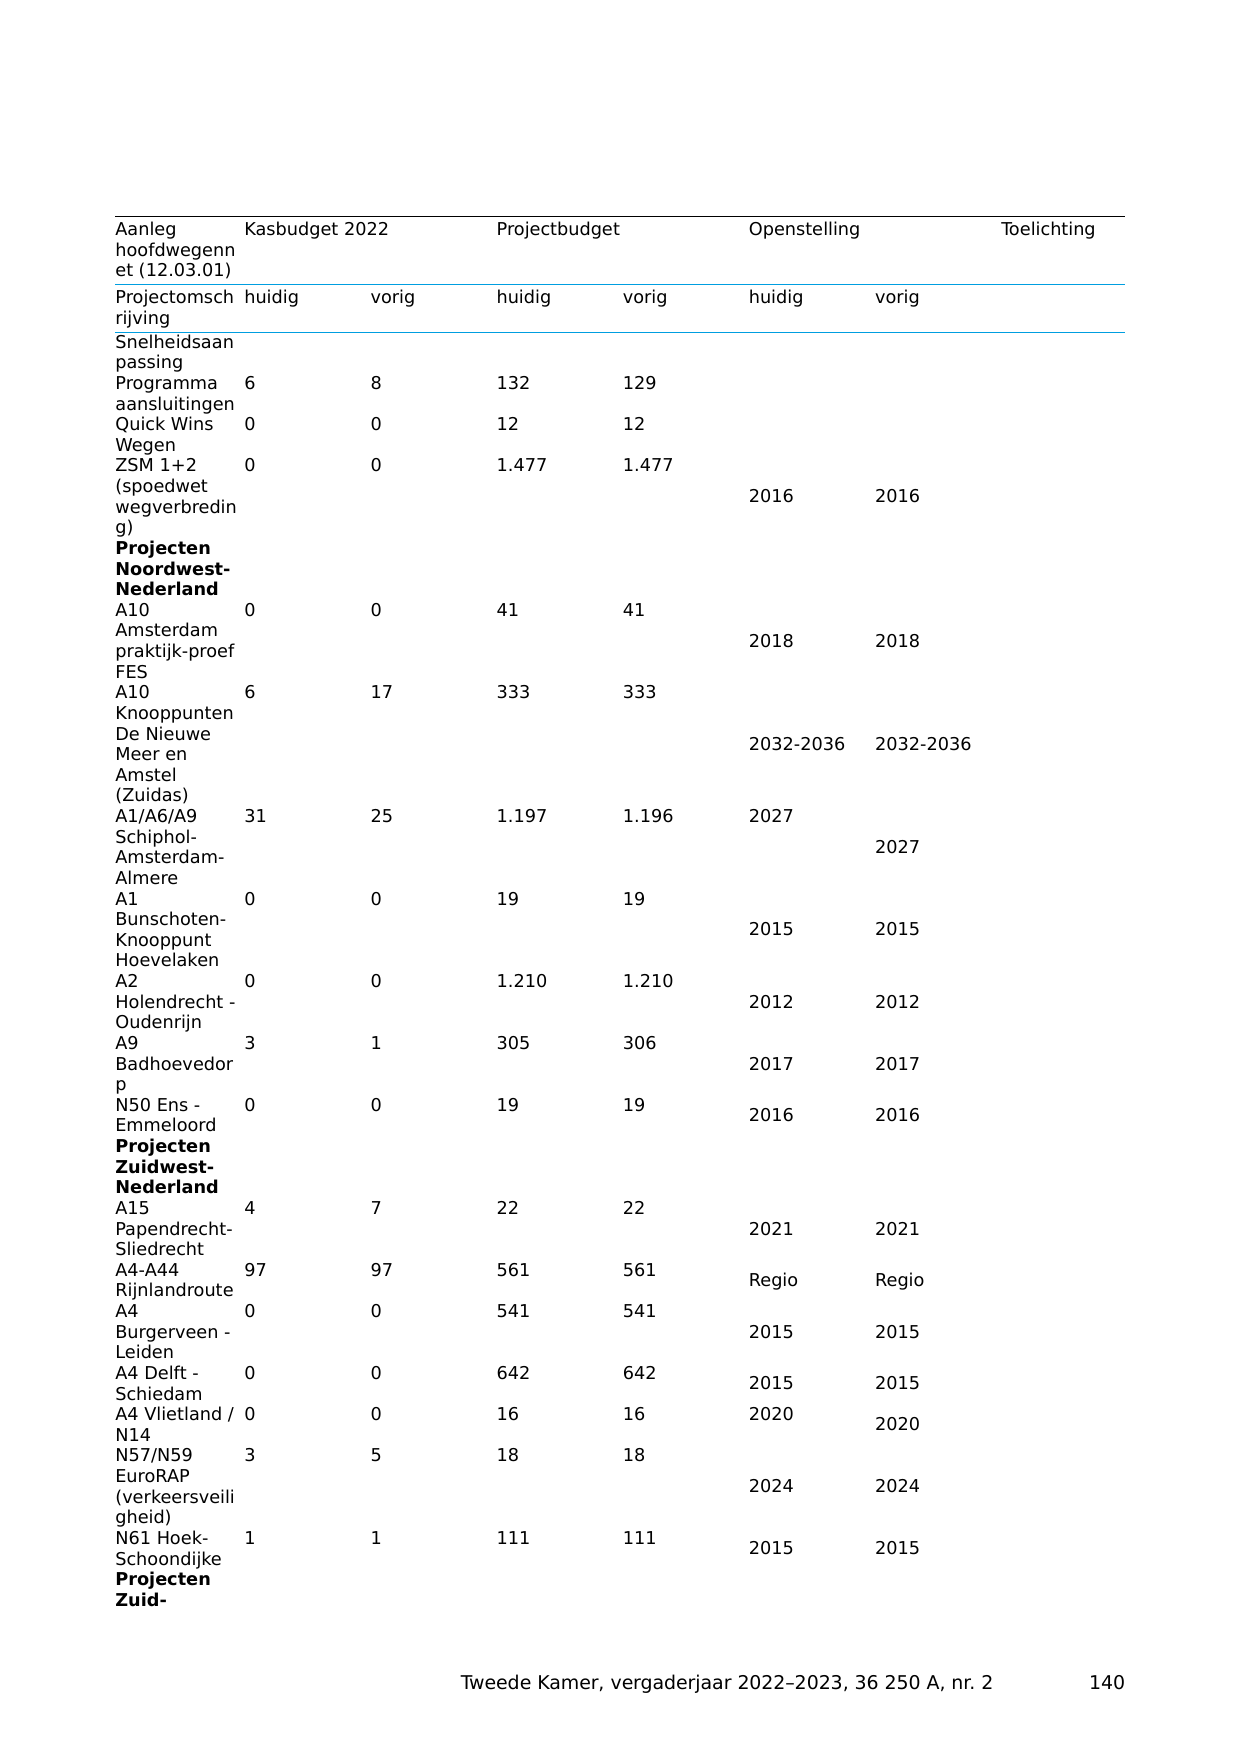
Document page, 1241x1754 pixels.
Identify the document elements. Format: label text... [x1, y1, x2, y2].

table_cell 0 [241, 455, 367, 538]
table_cell 0 [241, 1095, 367, 1136]
table_cell [998, 1136, 1125, 1198]
table_cell [620, 333, 746, 373]
table_cell Projecten Noordwest-Nederland [115, 538, 241, 600]
table_cell 129 [620, 373, 746, 414]
table_cell 2016 [872, 1095, 998, 1136]
table_cell vorig [872, 285, 998, 332]
table_cell [998, 414, 1125, 455]
table_cell 1.477 [494, 455, 620, 538]
table_cell [998, 682, 1125, 806]
table_cell 2017 [872, 1033, 998, 1095]
table_cell N50 Ens - Emmeloord [115, 1095, 241, 1136]
table_cell Snelheidsaanpassing [115, 333, 241, 373]
table_cell A4-A44 Rijnlandroute [115, 1260, 241, 1301]
table_cell 16 [494, 1404, 620, 1445]
table_cell 306 [620, 1033, 746, 1095]
table_cell 561 [620, 1260, 746, 1301]
table_cell [746, 538, 872, 600]
table_cell A4 Burgerveen - Leiden [115, 1301, 241, 1363]
table_cell 18 [494, 1445, 620, 1528]
table_cell 111 [494, 1528, 620, 1569]
table_cell 2032-2036 [746, 682, 872, 806]
table_cell [998, 1363, 1125, 1404]
table_cell Projecten Zuid- [115, 1569, 241, 1610]
table_cell 541 [620, 1301, 746, 1363]
table_cell vorig [368, 285, 493, 332]
table_cell [494, 538, 620, 600]
table_cell huidig [241, 285, 367, 332]
table_cell 41 [620, 600, 746, 682]
table_cell 6 [241, 373, 367, 414]
table_cell 2015 [746, 889, 872, 971]
table_cell [998, 373, 1125, 414]
table_cell 7 [368, 1198, 493, 1260]
table_cell [998, 1260, 1125, 1301]
table_cell A15 Papendrecht-Sliedrecht [115, 1198, 241, 1260]
table_cell 132 [494, 373, 620, 414]
table_cell [494, 1569, 620, 1610]
table_cell [746, 414, 872, 455]
table_cell [368, 333, 493, 373]
table_cell [368, 1569, 493, 1610]
table_cell [620, 538, 746, 600]
table_cell 2020 [872, 1404, 998, 1445]
table_cell 0 [241, 414, 367, 455]
table_cell 3 [241, 1033, 367, 1095]
table_cell 333 [620, 682, 746, 806]
table_cell 642 [620, 1363, 746, 1404]
table_cell [998, 806, 1125, 888]
table_cell [494, 1136, 620, 1198]
table_cell [998, 1198, 1125, 1260]
table_cell 18 [620, 1445, 746, 1528]
table_cell Regio [746, 1260, 872, 1301]
table_cell 0 [241, 1363, 367, 1404]
table_cell Projectbudget [494, 217, 746, 284]
table_cell Aanleg hoofdwegennet (12.03.01) [115, 217, 241, 284]
table_cell 2016 [872, 455, 998, 538]
table_cell [241, 333, 367, 373]
table_cell [620, 1136, 746, 1198]
table_cell 2021 [746, 1198, 872, 1260]
table_cell 0 [241, 1301, 367, 1363]
table_cell 1.196 [620, 806, 746, 888]
table_cell [998, 285, 1125, 332]
table_cell 1 [241, 1528, 367, 1569]
table_cell Openstelling [746, 217, 998, 284]
table_cell 25 [368, 806, 493, 888]
table_cell 2017 [746, 1033, 872, 1095]
table_cell [872, 373, 998, 414]
table_cell 8 [368, 373, 493, 414]
table_cell A10 Knooppunten De Nieuwe Meer en Amstel (Zuidas) [115, 682, 241, 806]
table_cell [872, 538, 998, 600]
table_cell 6 [241, 682, 367, 806]
table_cell A10 Amsterdam praktijk-proef FES [115, 600, 241, 682]
table_cell ZSM 1+2 (spoedwet wegverbreding) [115, 455, 241, 538]
table_cell vorig [620, 285, 746, 332]
table_cell 22 [620, 1198, 746, 1260]
table_cell Toelichting [998, 217, 1125, 284]
table_cell 2024 [746, 1445, 872, 1528]
table_cell 642 [494, 1363, 620, 1404]
table_cell 0 [241, 600, 367, 682]
table_cell [998, 889, 1125, 971]
table_cell 2020 [746, 1404, 872, 1445]
table_cell 0 [368, 971, 493, 1033]
table_cell 1.210 [494, 971, 620, 1033]
table_cell [241, 1136, 367, 1198]
table_cell [998, 1528, 1125, 1569]
table_cell 2015 [872, 1363, 998, 1404]
table_cell [998, 538, 1125, 600]
table_cell 2016 [746, 1095, 872, 1136]
table_cell [746, 333, 872, 373]
table_cell 2015 [872, 889, 998, 971]
table_cell 0 [368, 600, 493, 682]
table_cell 19 [494, 1095, 620, 1136]
table_cell 0 [368, 414, 493, 455]
table_cell 0 [368, 455, 493, 538]
table_cell 1.477 [620, 455, 746, 538]
table_cell [872, 414, 998, 455]
table_cell 2027 [746, 806, 872, 888]
table_cell 1.210 [620, 971, 746, 1033]
table_cell 0 [368, 1363, 493, 1404]
table_cell 17 [368, 682, 493, 806]
table_cell 2021 [872, 1198, 998, 1260]
table_cell Projectomschrijving [115, 285, 241, 332]
table_cell [872, 333, 998, 373]
table_cell 5 [368, 1445, 493, 1528]
table_cell 19 [620, 1095, 746, 1136]
table_cell 305 [494, 1033, 620, 1095]
table_cell 0 [368, 1404, 493, 1445]
table_cell Regio [872, 1260, 998, 1301]
table_cell [241, 1569, 367, 1610]
table_cell 2015 [746, 1363, 872, 1404]
table_cell 19 [620, 889, 746, 971]
table_cell 1.197 [494, 806, 620, 888]
table_cell 0 [368, 889, 493, 971]
table_cell [368, 1136, 493, 1198]
table_cell [998, 333, 1125, 373]
table_cell 2015 [746, 1528, 872, 1569]
table_cell A1 Bunschoten-Knooppunt Hoevelaken [115, 889, 241, 971]
table_cell huidig [746, 285, 872, 332]
table_cell Projecten Zuidwest-Nederland [115, 1136, 241, 1198]
table_cell 22 [494, 1198, 620, 1260]
table_cell Quick Wins Wegen [115, 414, 241, 455]
table_cell A4 Delft - Schiedam [115, 1363, 241, 1404]
table_cell [746, 373, 872, 414]
table_cell 2015 [746, 1301, 872, 1363]
table_cell 2018 [872, 600, 998, 682]
table_cell 19 [494, 889, 620, 971]
table_cell 333 [494, 682, 620, 806]
table_cell [998, 1033, 1125, 1095]
table_cell N61 Hoek-Schoondijke [115, 1528, 241, 1569]
table_cell 97 [241, 1260, 367, 1301]
table_cell 0 [241, 889, 367, 971]
table_cell [998, 971, 1125, 1033]
table_cell [998, 455, 1125, 538]
table_cell 12 [494, 414, 620, 455]
table_header Tabel 22 Projectoverzicht 12.03.01 Aanlegprogramma Hoofdwegennet (Bedragen x € 1 miljoen) [115, 191, 1125, 216]
table_cell 2012 [872, 971, 998, 1033]
table_cell [998, 1095, 1125, 1136]
table_cell 111 [620, 1528, 746, 1569]
table_cell 41 [494, 600, 620, 682]
table_cell 0 [241, 1404, 367, 1445]
table_cell [998, 1445, 1125, 1528]
table_cell 4 [241, 1198, 367, 1260]
table_cell 0 [368, 1095, 493, 1136]
table_cell 2015 [872, 1528, 998, 1569]
table_cell 16 [620, 1404, 746, 1445]
table_cell [746, 1569, 872, 1610]
table_cell 2032-2036 [872, 682, 998, 806]
table_cell 541 [494, 1301, 620, 1363]
table_cell A4 Vlietland / N14 [115, 1404, 241, 1445]
table_cell [746, 1136, 872, 1198]
table_cell 3 [241, 1445, 367, 1528]
table_cell [998, 1404, 1125, 1445]
table_cell N57/N59 EuroRAP (verkeersveiligheid) [115, 1445, 241, 1528]
table_cell [241, 538, 367, 600]
table_cell 1 [368, 1528, 493, 1569]
table_cell 0 [241, 971, 367, 1033]
table_cell [620, 1569, 746, 1610]
table_cell 2016 [746, 455, 872, 538]
table_cell A2 Holendrecht - Oudenrijn [115, 971, 241, 1033]
table_cell A1/A6/A9 Schiphol-Amsterdam-Almere [115, 806, 241, 888]
table_cell 1 [368, 1033, 493, 1095]
table_cell huidig [494, 285, 620, 332]
table_cell 0 [368, 1301, 493, 1363]
table_cell 561 [494, 1260, 620, 1301]
table_cell [872, 1569, 998, 1610]
table_cell Programma aansluitingen [115, 373, 241, 414]
table_cell 2015 [872, 1301, 998, 1363]
table_cell [998, 600, 1125, 682]
table_cell [872, 1136, 998, 1198]
table_cell [998, 1301, 1125, 1363]
table_cell A9 Badhoevedorp [115, 1033, 241, 1095]
table_cell [494, 333, 620, 373]
table_cell 2012 [746, 971, 872, 1033]
table_cell 2024 [872, 1445, 998, 1528]
table_cell [998, 1569, 1125, 1610]
table_cell [368, 538, 493, 600]
table_cell 12 [620, 414, 746, 455]
table_cell Kasbudget 2022 [241, 217, 493, 284]
table_cell 31 [241, 806, 367, 888]
table_cell 2018 [746, 600, 872, 682]
table_cell 97 [368, 1260, 493, 1301]
table_cell 2027 [872, 806, 998, 888]
